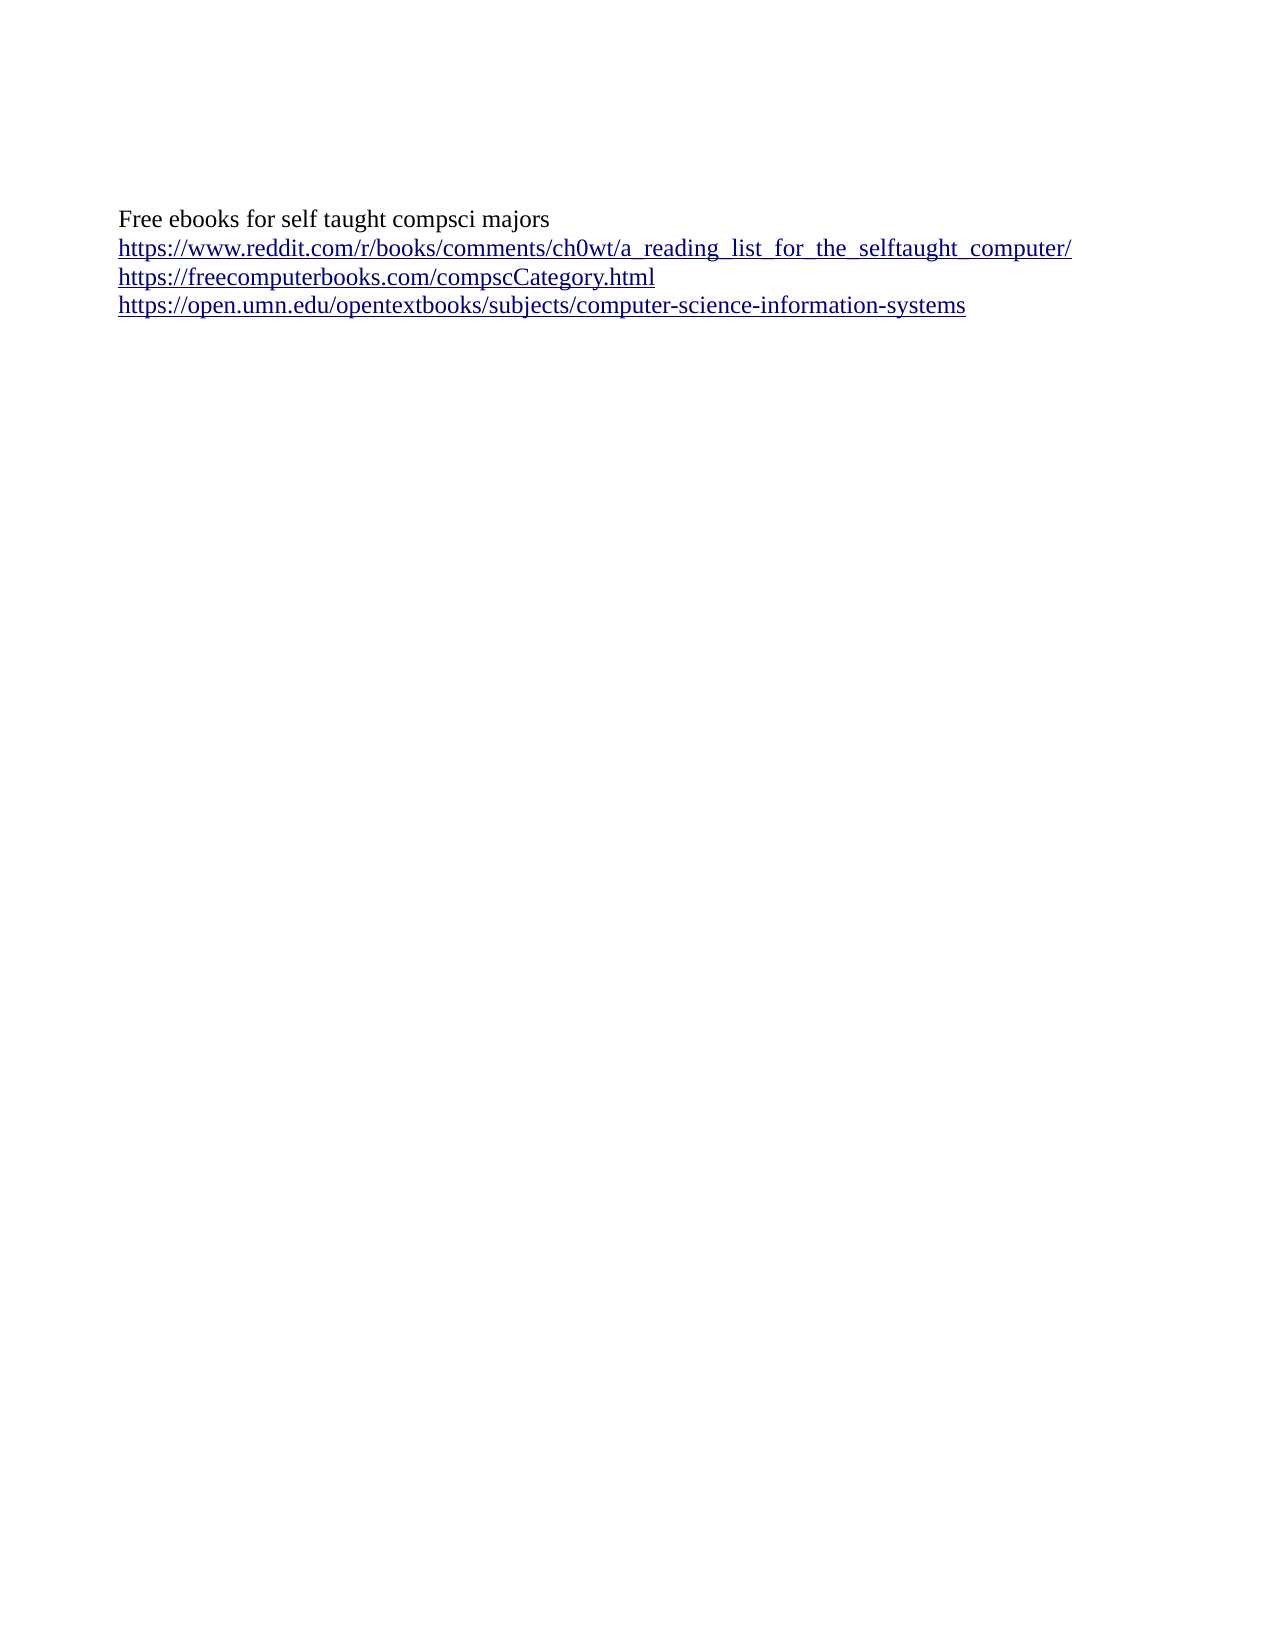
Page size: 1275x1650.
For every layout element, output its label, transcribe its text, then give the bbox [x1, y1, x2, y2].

text https://open.umn.edu/opentextbooks/subjects/computer-science-information-systems [118, 291, 1157, 319]
text https://freecomputerbooks.com/compscCategory.html [118, 262, 1157, 291]
text Free ebooks for self taught compsci majors [118, 204, 1157, 233]
text https://www.reddit.com/r/books/comments/ch0wt/a_reading_list_for_the_selftaught_computer/ [118, 233, 1157, 262]
